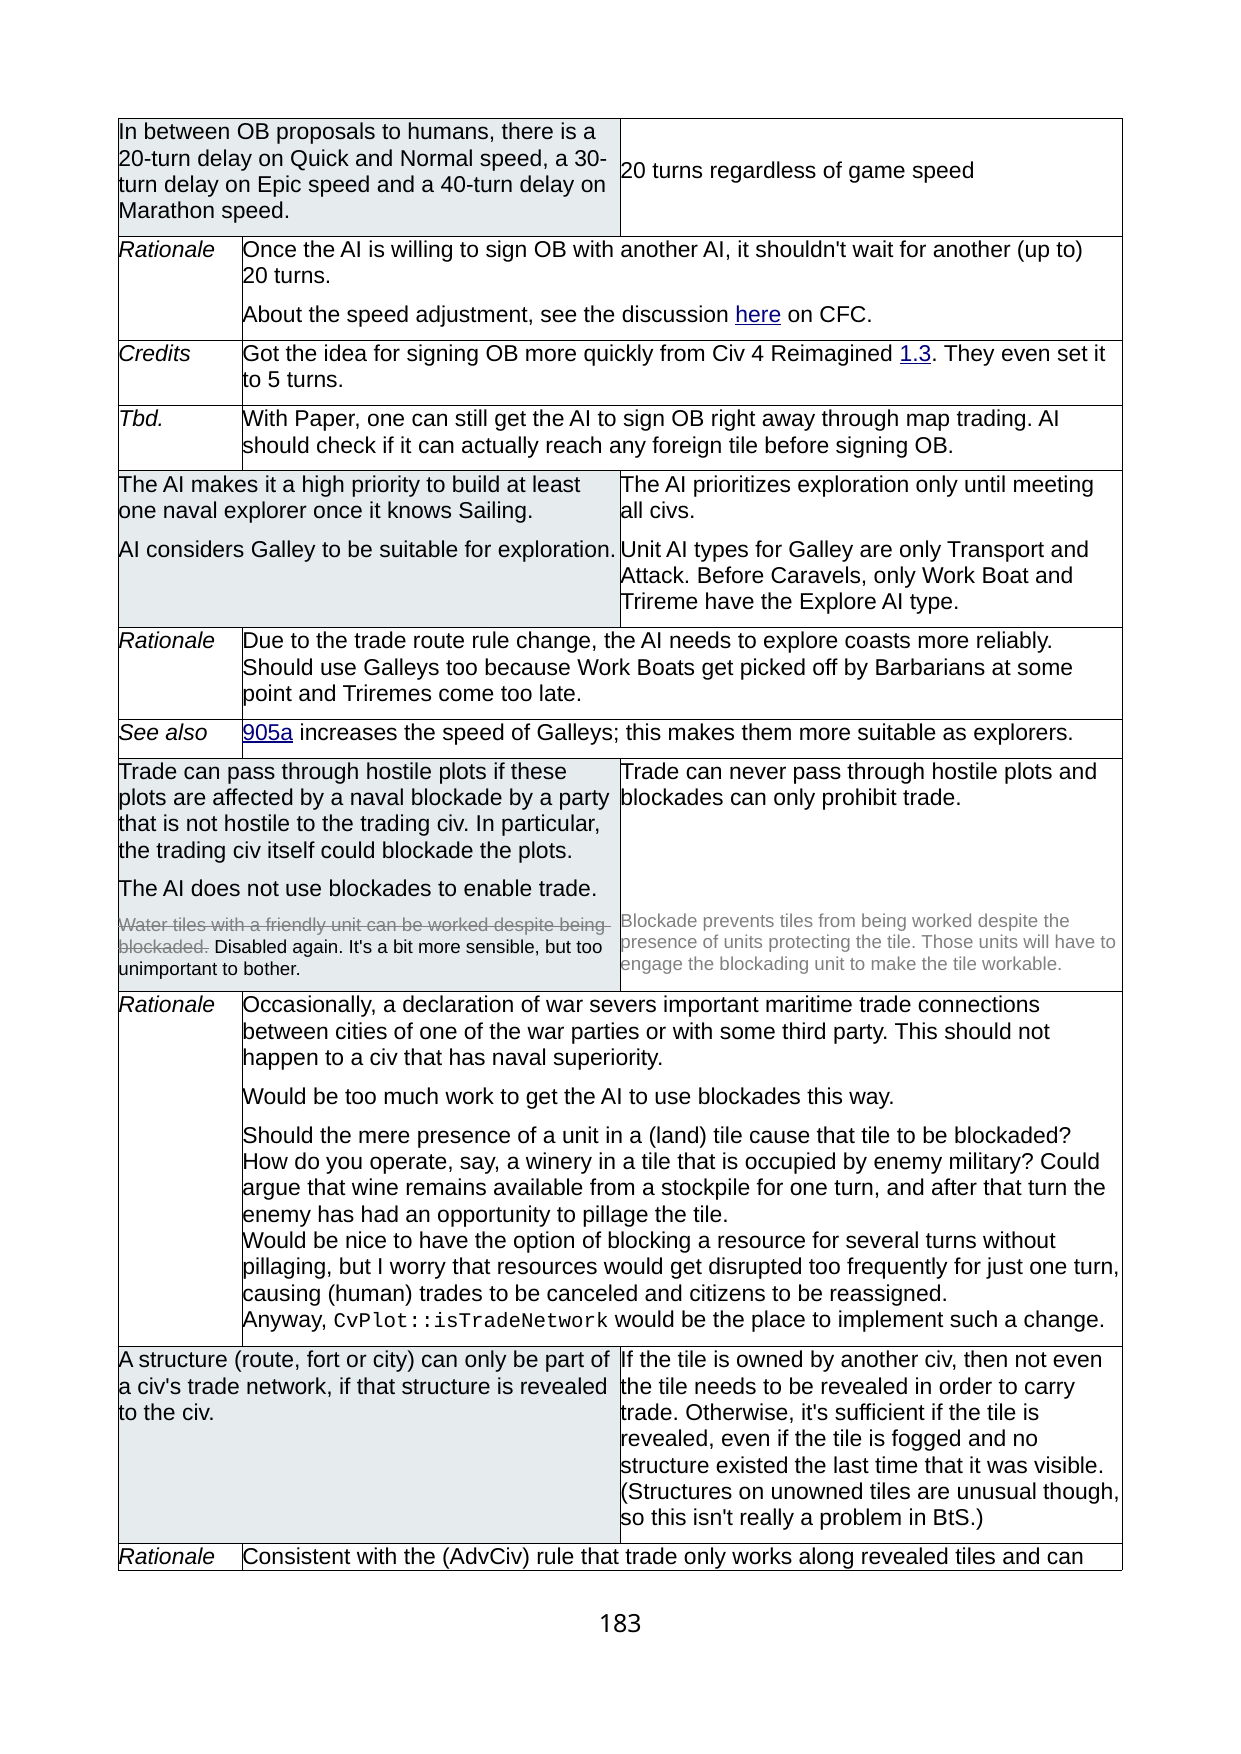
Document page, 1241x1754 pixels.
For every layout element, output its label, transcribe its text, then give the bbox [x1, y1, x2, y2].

table_cell Due to the trade route rule change, the AI needs to explore coasts more reliably. Should use Galleys too because Work Boats get picked off by Barbarians at some point and Triremes come too late. [243, 628, 1122, 719]
table_cell A structure (route, fort or city) can only be part of a civ's trade network, if that structure is revealed to the civ. [119, 1347, 620, 1543]
table_cell The AI makes it a high priority to build at least one naval explorer once it knows Sailing. AI considers Galley to be suitable for exploration. [119, 471, 620, 627]
table_cell 20 turns regardless of game speed [621, 119, 1122, 236]
table_cell See also [119, 720, 242, 757]
table_cell The AI prioritizes exploration only until meeting all civs. Unit AI types for Galley are only Transport and Attack. Before Caravels, only Work Boat and Trireme have the Explore AI type. [621, 471, 1122, 627]
table_cell Rationale [119, 628, 242, 719]
table_cell Trade can pass through hostile plots if these plots are affected by a naval blockade by a party that is not hostile to the trading civ. In particular, the trading civ itself could blockade the plots. The AI does not use blockades to enable trade. Water tiles with a friendly unit can be worked despite being blockaded. Disabled again. It's a bit more sensible, but too unimportant to bother. [119, 759, 620, 991]
table_cell Got the idea for signing OB more quickly from Civ 4 Reimagined 1.3. They even set it to 5 turns. [243, 341, 1122, 405]
table_cell With Paper, one can still get the AI to sign OB right away through map trading. AI should check if it can actually reach any foreign tile before signing OB. [243, 406, 1122, 470]
table_cell Credits [119, 341, 242, 405]
table_cell Occasionally, a declaration of war severs important maritime trade connections between cities of one of the war parties or with some third party. This should not happen to a civ that has naval superiority. Would be too much work to get the AI to use blockades this way. Should the mere presence of a unit in a (land) tile cause that tile to be blockaded? How do you operate, say, a winery in a tile that is occupied by enemy military? Could argue that wine remains available from a stockpile for one turn, and after that turn the enemy has had an opportunity to pillage the tile. Would be nice to have the option of blocking a resource for several turns without pillaging, but I worry that resources would get disrupted too frequently for just one turn, causing (human) trades to be canceled and citizens to be reassigned. Anyway, CvPlot::isTradeNetwork would be the place to implement such a change. [243, 992, 1122, 1346]
table_cell Rationale [119, 237, 242, 340]
table_cell Rationale [119, 1544, 242, 1569]
table_cell Trade can never pass through hostile plots and blockades can only prohibit trade. Blockade prevents tiles from being worked despite the presence of units protecting the tile. Those units will have to engage the blockading unit to make the tile workable. [621, 759, 1122, 991]
table_cell Rationale [119, 992, 242, 1346]
table_cell In between OB proposals to humans, there is a 20-turn delay on Quick and Normal speed, a 30-turn delay on Epic speed and a 40-turn delay on Marathon speed. [119, 119, 620, 236]
table_cell If the tile is owned by another civ, then not even the tile needs to be revealed in order to carry trade. Otherwise, it's sufficient if the tile is revealed, even if the tile is fogged and no structure existed the last time that it was visible. (Structures on unowned tiles are unusual though, so this isn't really a problem in BtS.) [621, 1347, 1122, 1543]
table_cell 905a increases the speed of Galleys; this makes them more suitable as explorers. [243, 720, 1122, 757]
table_cell Consistent with the (AdvCiv) rule that trade only works along revealed tiles and can [243, 1544, 1122, 1569]
table_cell Tbd. [119, 406, 242, 470]
table_cell Once the AI is willing to sign OB with another AI, it shouldn't wait for another (up to) 20 turns. About the speed adjustment, see the discussion here on CFC. [243, 237, 1122, 340]
